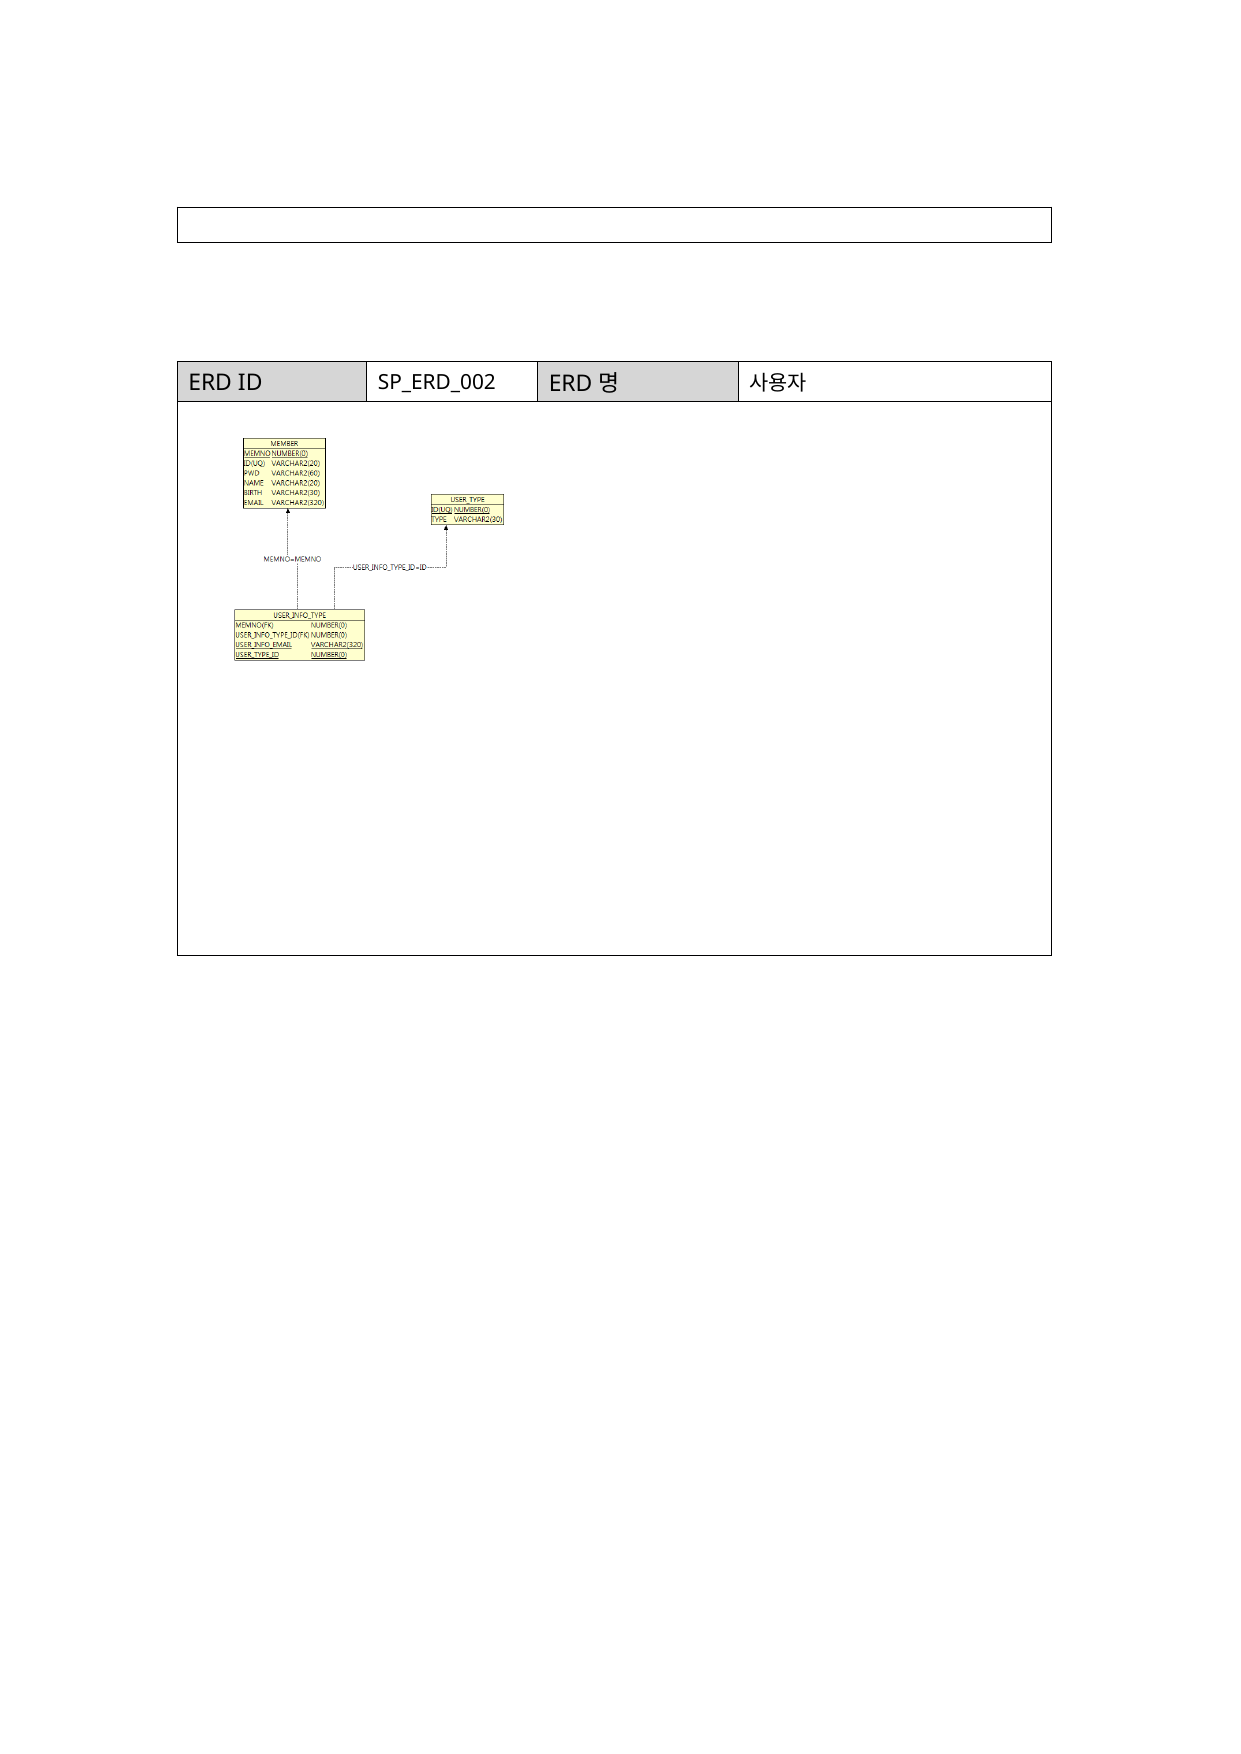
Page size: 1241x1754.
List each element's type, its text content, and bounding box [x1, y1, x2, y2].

table_cell [178, 208, 1051, 242]
table_cell [178, 402, 1051, 955]
table_header ERD ID [178, 362, 366, 401]
picture [191, 414, 1044, 862]
table_header SP_ERD_002 [367, 362, 537, 401]
table_header ERD 명 [538, 362, 738, 401]
table_header 사용자 [739, 362, 1051, 401]
